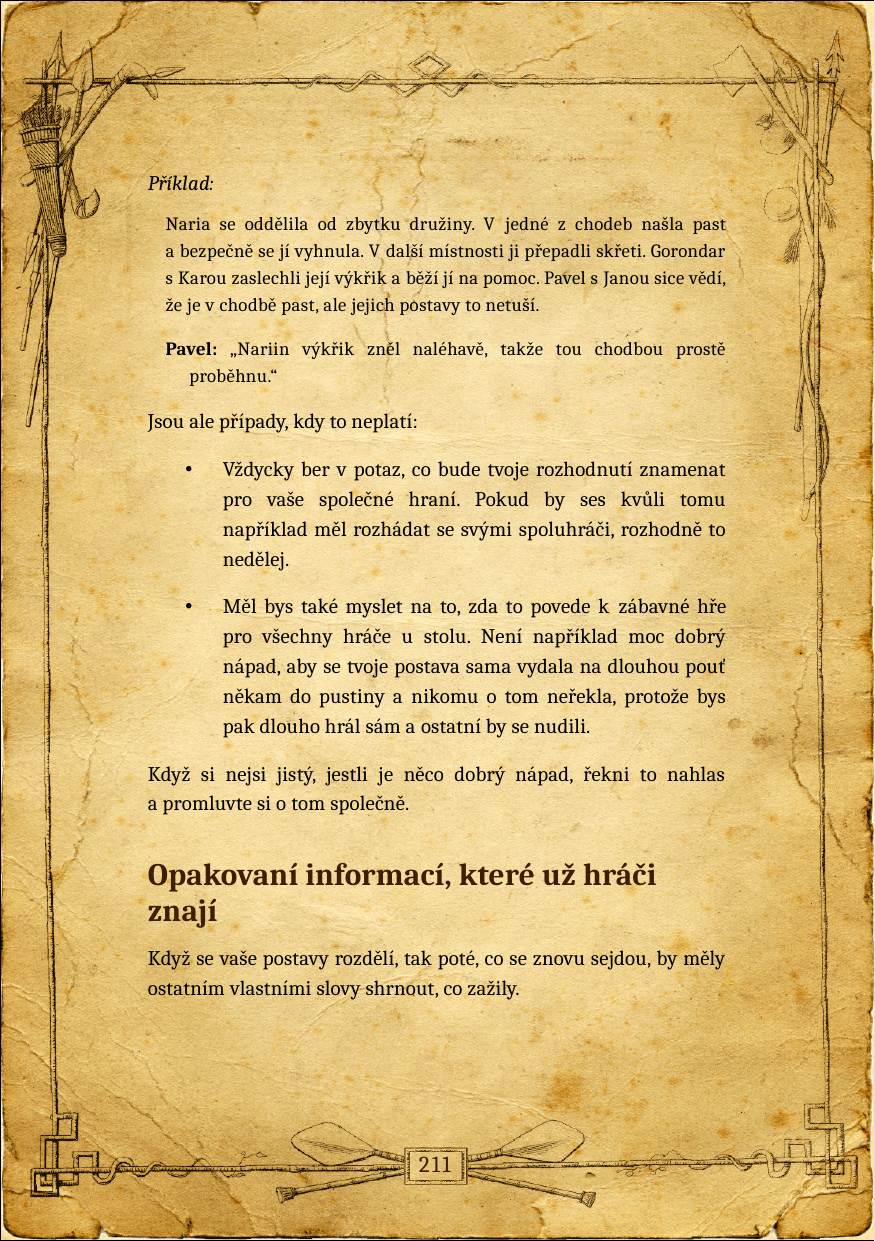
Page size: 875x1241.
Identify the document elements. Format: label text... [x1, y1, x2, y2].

text Naria se oddělila od zbytku družiny. V⁠ jedné z⁠ chodeb našla past a⁠ bezpečně se jí vyhnula. V⁠ další místnosti ji přepadli skřeti. Gorondar s⁠ Karou zaslechli její výkřik a⁠ běží jí na pomoc. Pavel s⁠ Janou sice vědí, že je v⁠ chodbě past, ale jejich postavy to netuší. [165, 213, 726, 316]
text Příklad: [148, 172, 726, 196]
list Vždycky ber v⁠ potaz, co bude tvoje rozhodnutí znamenat pro vaše společné hraní. Pokud by ses kvůli tomu například měl rozhádat se svými spoluhráči, rozhodně to nedělej. [185, 458, 726, 571]
subtitle Opakovaní informací, které už hráči znají [148, 857, 726, 929]
text Když si nejsi jistý, jestli je něco dobrý nápad, řekni to nahlas a⁠ promluvte si o⁠ tom společně. [148, 762, 726, 816]
picture [1, 1, 874, 1240]
text Jsou ale případy, kdy to neplatí: [148, 410, 726, 434]
text Pavel: „Nariin výkřik zněl naléhavě, takže tou chodbou prostě proběhnu.“ [165, 339, 726, 387]
list Měl bys také myslet na to, zda to povede k⁠ zábavné hře pro všechny hráče u⁠ stolu. Není například moc dobrý nápad, aby se tvoje postava sama vydala na dlouhou pouť někam do pustiny a⁠ nikomu o⁠ tom neřekla, protože bys pak dlouho hrál sám a⁠ ostatní by se nudili. [185, 595, 726, 738]
text Když se vaše postavy rozdělí, tak poté, co se znovu sejdou, by měly ostatním vlastními slovy shrnout, co zažily. [148, 947, 726, 1001]
